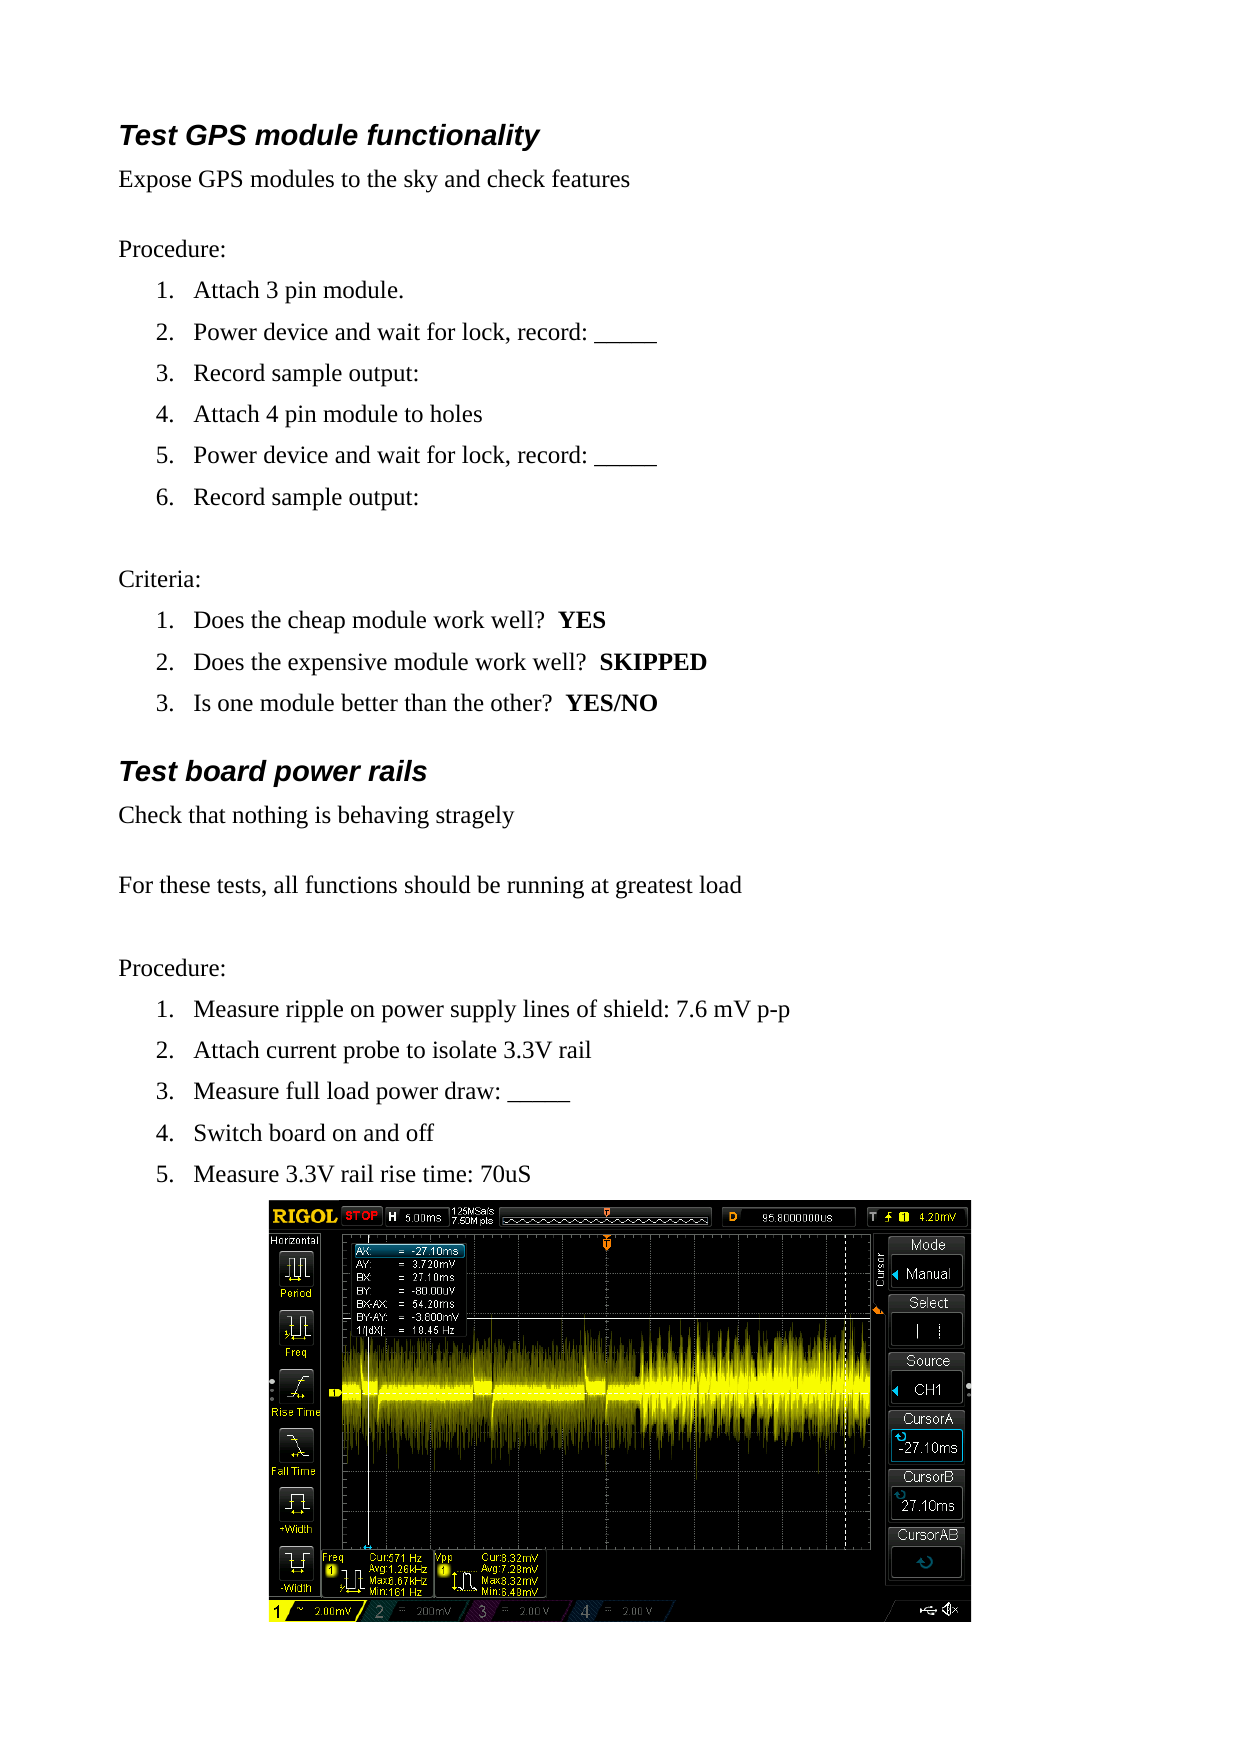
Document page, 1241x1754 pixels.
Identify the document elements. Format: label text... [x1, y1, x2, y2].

list Attach 4 pin module to holes [156, 399, 1122, 428]
list Record sample output: [156, 482, 1122, 510]
text For these tests, all functions should be running at greatest load [118, 870, 1122, 899]
list Attach current probe to isolate 3.3V rail [156, 1035, 1122, 1064]
list Measure ripple on power supply lines of shield: 7.6 mV p-p [156, 994, 1122, 1023]
list Power device and wait for lock, record: _____ [156, 440, 1122, 469]
list Record sample output: [156, 358, 1122, 387]
text Check that nothing is behaving stragely [118, 800, 1122, 829]
text Procedure: [118, 234, 1122, 263]
subtitle Test board power rails [118, 754, 1122, 788]
picture [268, 1200, 972, 1622]
text Criteria: [118, 564, 1122, 593]
text Expose GPS modules to the sky and check features [118, 164, 1122, 193]
subtitle Test GPS module functionality [118, 118, 1122, 152]
list Attach 3 pin module. [156, 275, 1122, 304]
list Measure full load power draw: _____ [156, 1076, 1122, 1105]
list Does the cheap module work well? YES [156, 605, 1122, 634]
list Measure 3.3V rail rise time: 70uS [156, 1159, 1122, 1188]
list Switch board on and off [156, 1118, 1122, 1146]
list Is one module better than the other? YES/NO [156, 688, 1122, 717]
list Does the expensive module work well? SKIPPED [156, 647, 1122, 675]
list Power device and wait for lock, record: _____ [156, 317, 1122, 345]
text Procedure: [118, 953, 1122, 981]
